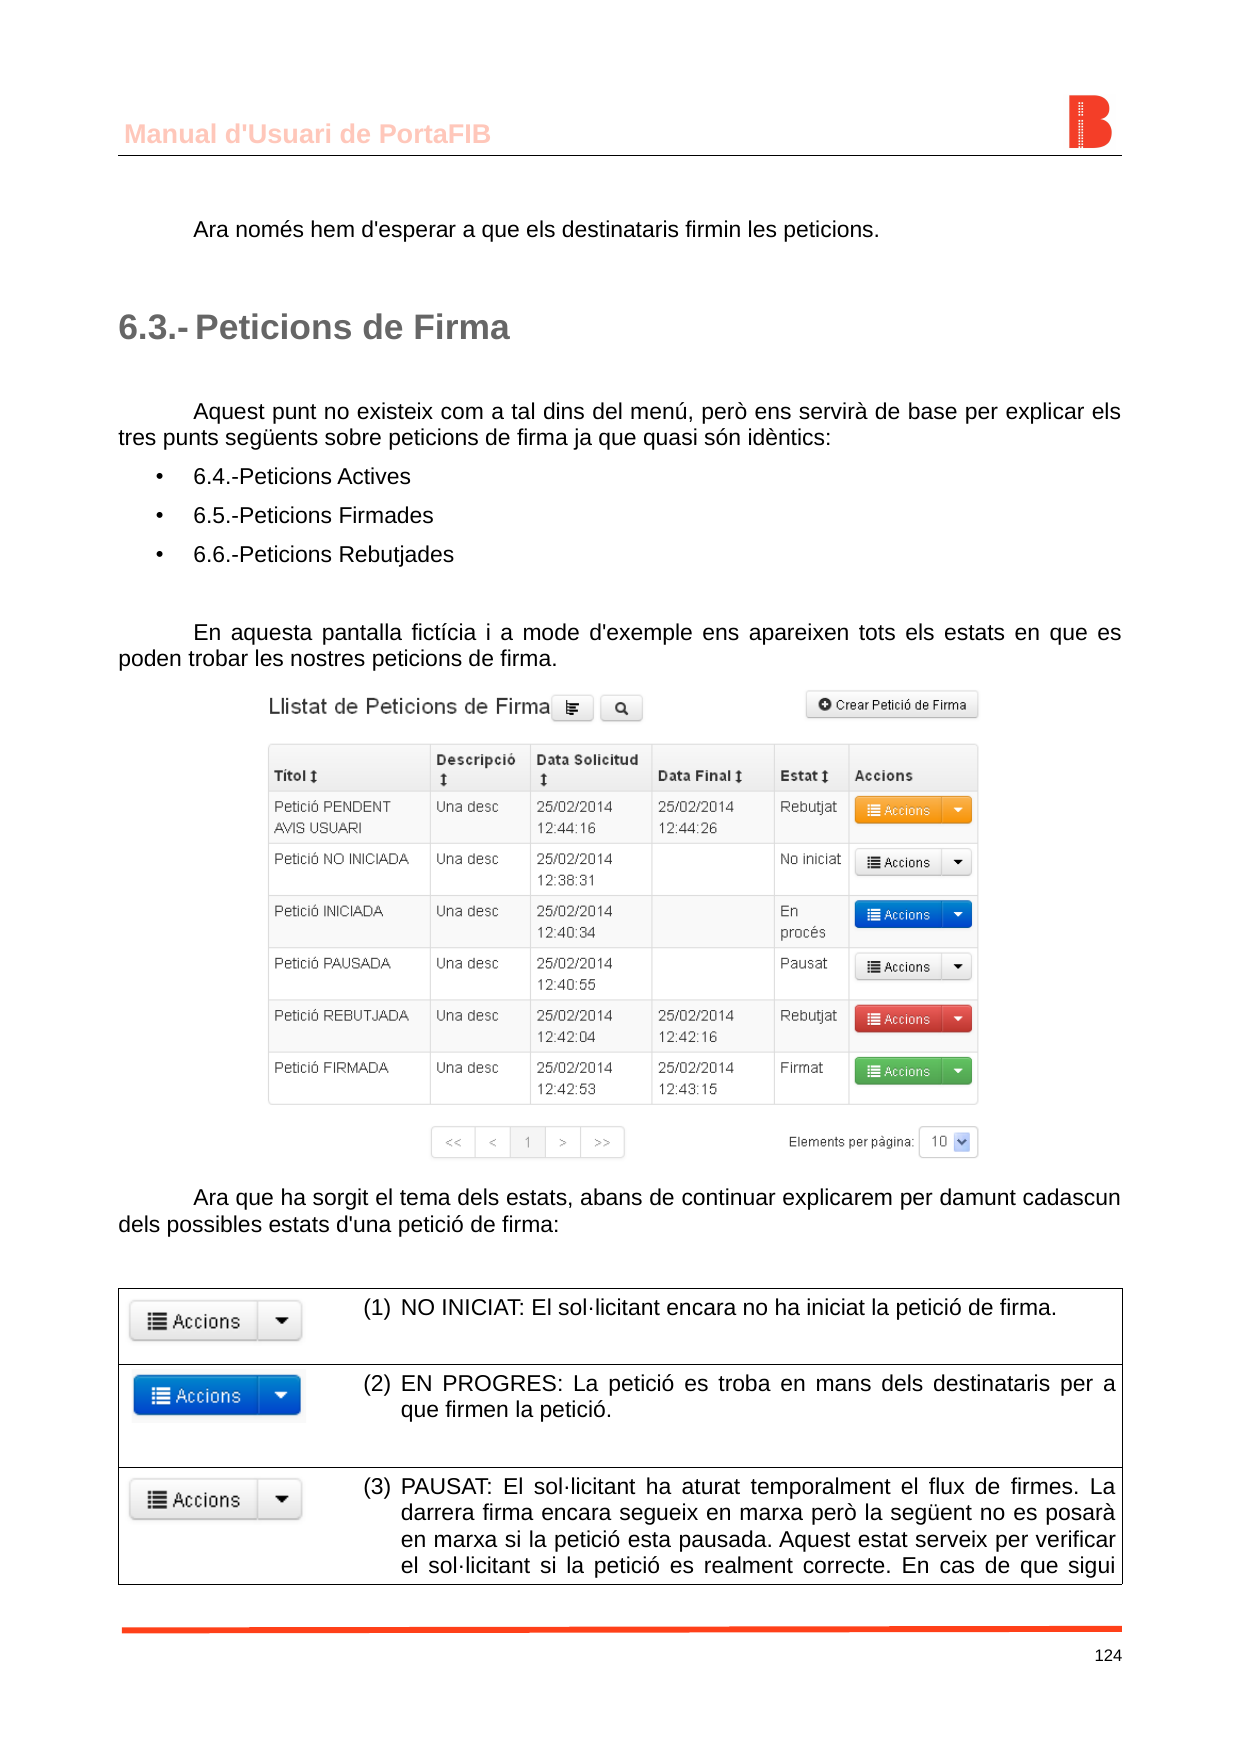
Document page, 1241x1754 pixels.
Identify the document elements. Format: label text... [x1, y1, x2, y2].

subtitle Peticions de Firma [118, 306, 1122, 347]
table_header [119, 1289, 320, 1364]
table_cell [119, 1423, 320, 1467]
table_cell [119, 1365, 320, 1422]
text Aquest punt no existeix com a tal dins del menú, però ens servirà de base per explicar els tres punts següents sobre peticions de firma ja que quasi són idèntics: [118, 398, 1122, 451]
text Ara que ha sorgit el tema dels estats, abans de continuar explicarem per damunt cadascun dels possibles estats d'una petició de firma: [118, 1184, 1122, 1237]
picture [252, 683, 988, 1172]
picture [1063, 94, 1117, 150]
list 6.5.-Peticions Firmades [156, 502, 1122, 528]
text En aquesta pantalla fictícia i a mode d'exemple ens apareixen tots els estats en que es poden trobar les nostres peticions de firma. [118, 619, 1122, 671]
table_cell PAUSAT: El sol·licitant ha aturat temporalment el flux de firmes. La darrera firma encara segueix en marxa però la següent no es posarà en marxa si la petició esta pausada. Aquest estat serveix per verificar el sol·licitant si la petició es realment correcte. En cas de que sigui [320, 1468, 1122, 1584]
list 6.6.-Peticions Rebutjades [156, 541, 1122, 567]
table_header NO INICIAT: El sol·licitant encara no ha iniciat la petició de firma. [320, 1289, 1122, 1364]
table_cell EN PROGRES: La petició es troba en mans dels destinataris per a que firmen la petició. [320, 1365, 1122, 1467]
picture [123, 1294, 309, 1346]
text Ara només hem d'esperar a que els destinataris firmin les peticions. [118, 216, 1122, 242]
list 6.4.-Peticions Actives [156, 463, 1122, 489]
table_cell [119, 1468, 320, 1584]
picture [123, 1472, 309, 1525]
picture [131, 1369, 307, 1423]
